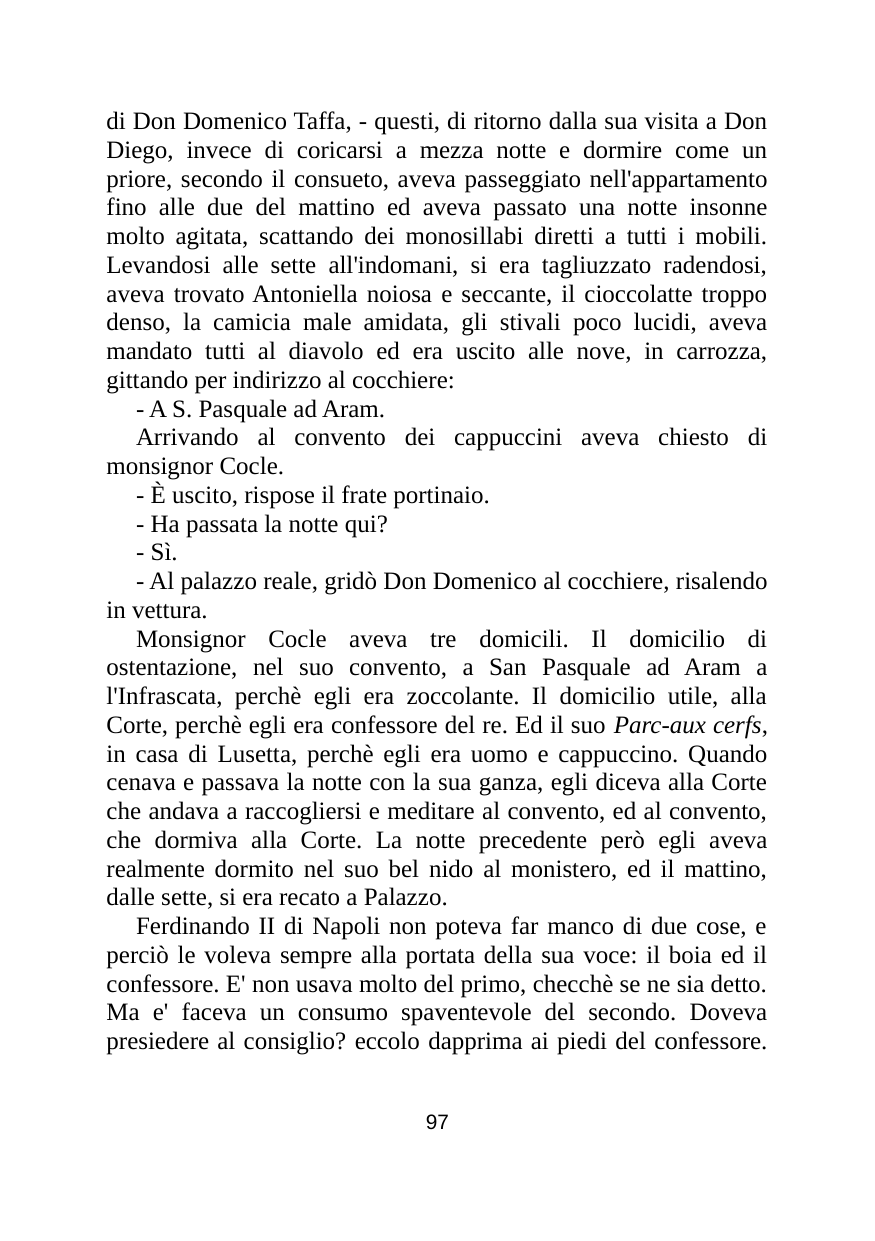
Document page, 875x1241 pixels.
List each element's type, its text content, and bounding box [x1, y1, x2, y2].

text - A S. Pasquale ad Aram. [106, 394, 768, 422]
text Ferdinando II di Napoli non poteva far manco di due cose, e perciò le voleva sempre alla portata della sua voce: il boia ed il confessore. E' non usava molto del primo, checchè se ne sia detto. Ma e' faceva un consumo spaventevole del secondo. Doveva presiedere al consiglio? eccolo dapprima ai piedi del confessore. [106, 911, 768, 1055]
text - Ha passata la notte qui? [106, 509, 768, 537]
text - Sì. [106, 537, 768, 566]
text - È uscito, rispose il frate portinaio. [106, 480, 768, 509]
text Arrivando al convento dei cappuccini aveva chiesto di monsignor Cocle. [106, 422, 768, 480]
text di Don Domenico Taffa, - questi, di ritorno dalla sua visita a Don Diego, invece di coricarsi a mezza notte e dormire come un priore, secondo il consueto, aveva passeggiato nell'appartamento fino alle due del mattino ed aveva passato una notte insonne molto agitata, scattando dei monosillabi diretti a tutti i mobili. Levandosi alle sette all'indomani, si era tagliuzzato radendosi, aveva trovato Antoniella noiosa e seccante, il cioccolatte troppo denso, la camicia male amidata, gli stivali poco lucidi, aveva mandato tutti al diavolo ed era uscito alle nove, in carrozza, gittando per indirizzo al cocchiere: [106, 106, 768, 394]
text - Al palazzo reale, gridò Don Domenico al cocchiere, risalendo in vettura. [106, 566, 768, 624]
text Monsignor Cocle aveva tre domicili. Il domicilio di ostentazione, nel suo convento, a San Pasquale ad Aram a l'Infrascata, perchè egli era zoccolante. Il domicilio utile, alla Corte, perchè egli era confessore del re. Ed il suo Parc-aux cerfs, in casa di Lusetta, perchè egli era uomo e cappuccino. Quando cenava e passava la notte con la sua ganza, egli diceva alla Corte che andava a raccogliersi e meditare al convento, ed al convento, che dormiva alla Corte. La notte precedente però egli aveva realmente dormito nel suo bel nido al monistero, ed il mattino, dalle sette, si era recato a Palazzo. [106, 624, 768, 911]
